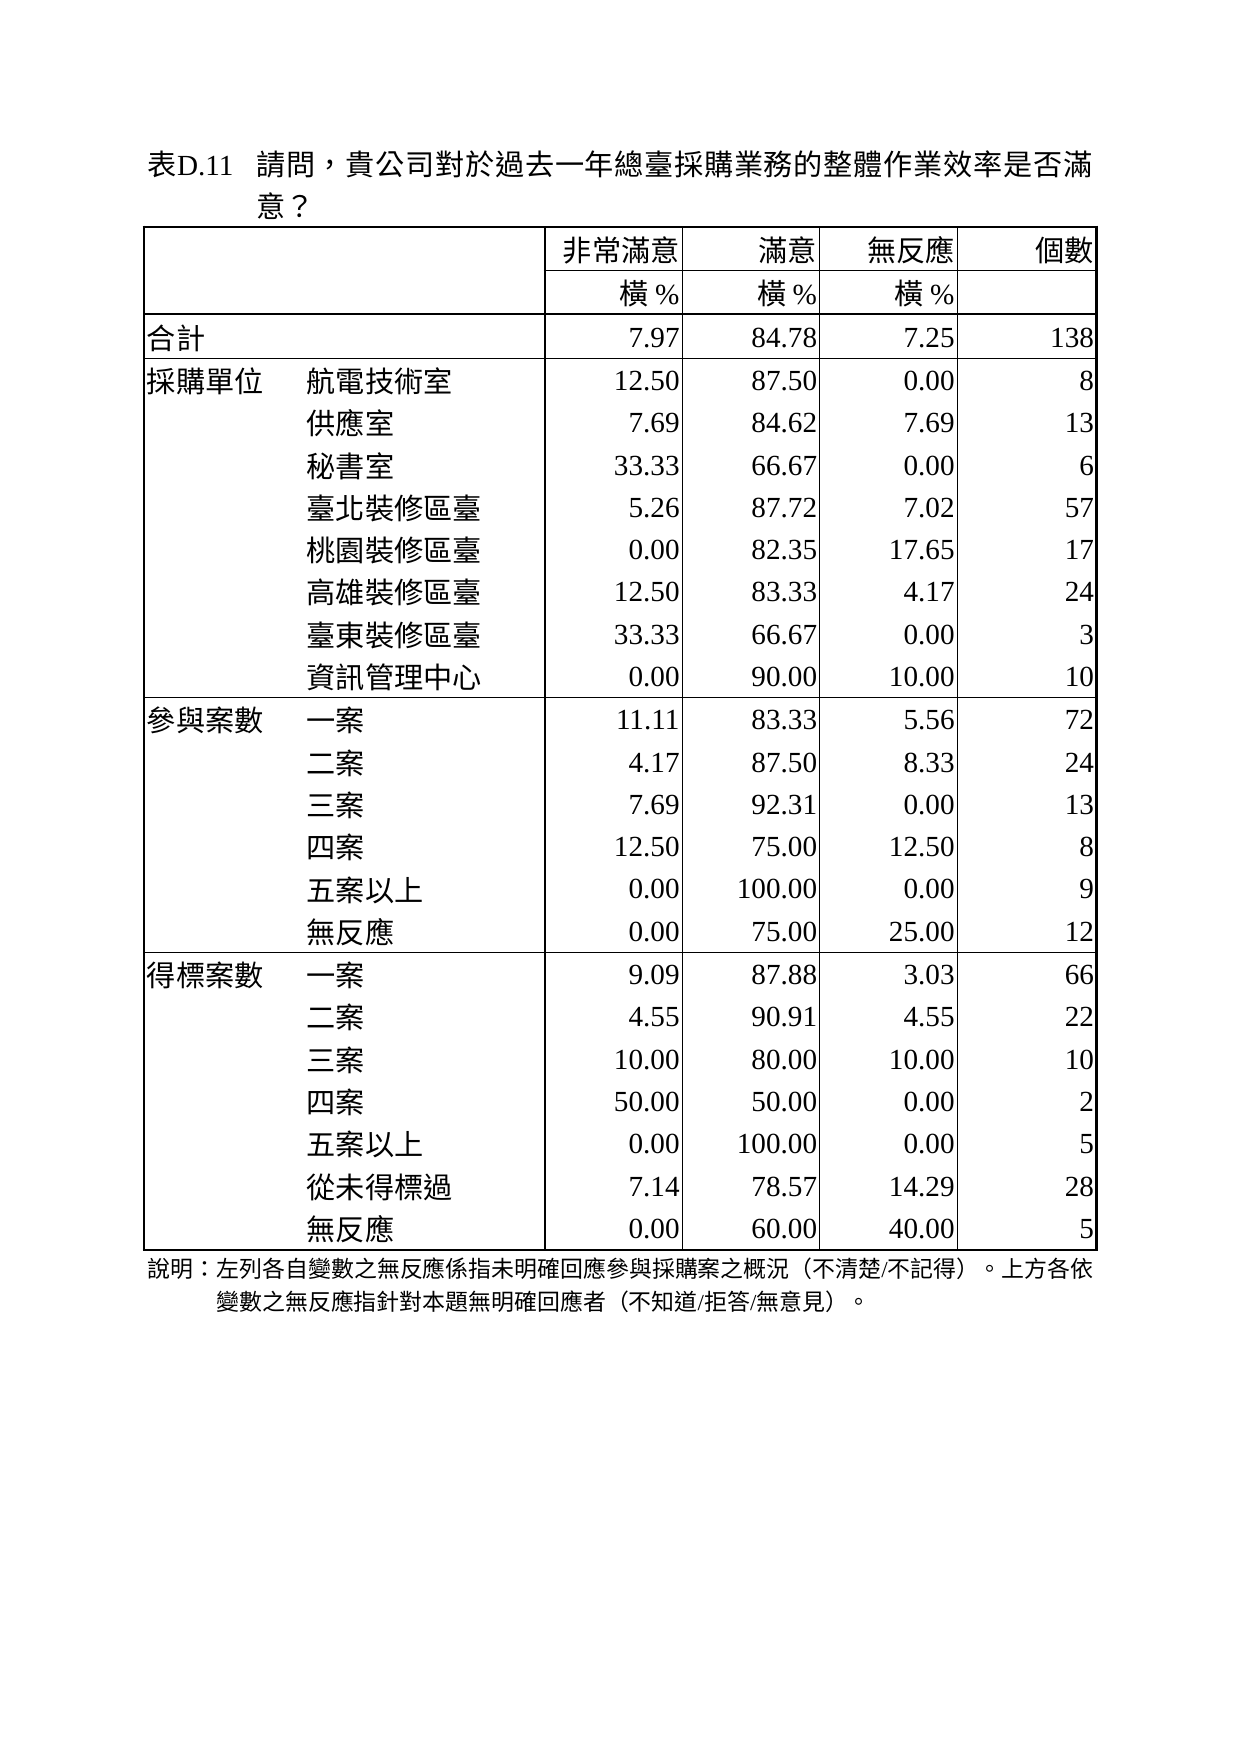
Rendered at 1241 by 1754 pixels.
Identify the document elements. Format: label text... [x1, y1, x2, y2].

table_cell 60.00 [683, 1207, 819, 1249]
table_cell 87.88 [683, 953, 819, 995]
table_cell 8 [958, 825, 1095, 867]
table_cell 0.00 [546, 528, 682, 570]
table_cell 得標案數 [145, 953, 303, 995]
table_cell [145, 1164, 303, 1207]
table_cell 四案 [304, 1080, 544, 1122]
table_cell 40.00 [820, 1207, 957, 1249]
table_cell 24 [958, 740, 1095, 783]
table_cell [145, 1080, 303, 1122]
table_cell [145, 1122, 303, 1164]
table_cell [145, 825, 303, 867]
table_cell 4.55 [820, 995, 957, 1037]
table_cell 3.03 [820, 953, 957, 995]
table_cell 航電技術室 [304, 359, 544, 401]
table_cell 87.72 [683, 486, 819, 528]
table_cell 10.00 [820, 1038, 957, 1080]
table_cell 0.00 [546, 1207, 682, 1249]
table_cell 5 [958, 1122, 1095, 1164]
table_cell [145, 613, 303, 655]
table_cell 8 [958, 359, 1095, 401]
table_cell 100.00 [683, 867, 819, 909]
table_cell 無反應 [304, 1207, 544, 1249]
table_cell [145, 401, 303, 443]
table_cell 9.09 [546, 953, 682, 995]
table_cell 供應室 [304, 401, 544, 443]
table_cell 五案以上 [304, 1122, 544, 1164]
table_cell [304, 315, 544, 358]
table_cell 0.00 [546, 655, 682, 697]
table_cell 0.00 [820, 1080, 957, 1122]
table_cell 高雄裝修區臺 [304, 570, 544, 612]
table_cell 75.00 [683, 910, 819, 952]
table_cell 90.91 [683, 995, 819, 1037]
table_cell 83.33 [683, 698, 819, 740]
table_cell [145, 910, 303, 952]
table_cell 0.00 [546, 910, 682, 952]
table_cell 7.97 [546, 315, 682, 358]
table_cell 84.78 [683, 315, 819, 358]
table_cell 7.69 [546, 401, 682, 443]
table_cell 10.00 [546, 1038, 682, 1080]
table_cell 33.33 [546, 613, 682, 655]
table_cell 採購單位 [145, 359, 303, 401]
table_cell 0.00 [820, 613, 957, 655]
table_cell 0.00 [820, 867, 957, 909]
table_cell 臺東裝修區臺 [304, 613, 544, 655]
table_cell 66.67 [683, 613, 819, 655]
table_cell 92.31 [683, 783, 819, 825]
table_cell [145, 528, 303, 570]
table_cell 17.65 [820, 528, 957, 570]
table_cell 參與案數 [145, 698, 303, 740]
table_cell 83.33 [683, 570, 819, 612]
table_cell 二案 [304, 995, 544, 1037]
text 說明：左列各自變數之無反應係指未明確回應參與採購案之概況（不清楚/不記得）。上方各依變數之無反應指針對本題無明確回應者（不知道/拒答/無意見）。 [148, 1251, 1092, 1317]
table_cell [145, 995, 303, 1037]
table_cell 資訊管理中心 [304, 655, 544, 697]
table_cell 4.17 [546, 740, 682, 783]
table_cell 78.57 [683, 1164, 819, 1207]
table_cell 0.00 [820, 443, 957, 486]
table_cell 7.02 [820, 486, 957, 528]
table_cell 57 [958, 486, 1095, 528]
table_cell 100.00 [683, 1122, 819, 1164]
table_cell 2 [958, 1080, 1095, 1122]
table_cell 臺北裝修區臺 [304, 486, 544, 528]
table_cell [304, 270, 544, 313]
table_cell 33.33 [546, 443, 682, 486]
table_cell 4.17 [820, 570, 957, 612]
table_cell 87.50 [683, 740, 819, 783]
table_cell 66 [958, 953, 1095, 995]
table_cell 無反應 [304, 910, 544, 952]
table_cell 80.00 [683, 1038, 819, 1080]
table_cell 一案 [304, 698, 544, 740]
table_cell [145, 1207, 303, 1249]
table_cell 0.00 [546, 867, 682, 909]
table_cell 13 [958, 783, 1095, 825]
table_cell 5.26 [546, 486, 682, 528]
table_header 滿意 [683, 228, 819, 270]
table_cell 5.56 [820, 698, 957, 740]
table_cell 50.00 [683, 1080, 819, 1122]
table_cell 10 [958, 1038, 1095, 1080]
table_cell 10 [958, 655, 1095, 697]
table_cell 7.69 [820, 401, 957, 443]
table_cell 5 [958, 1207, 1095, 1249]
table_cell 0.00 [820, 359, 957, 401]
table_cell 66.67 [683, 443, 819, 486]
table_cell 13 [958, 401, 1095, 443]
table_cell 87.50 [683, 359, 819, 401]
table_cell 50.00 [546, 1080, 682, 1122]
table_cell 84.62 [683, 401, 819, 443]
table_cell 72 [958, 698, 1095, 740]
table_header 個數 [958, 228, 1095, 270]
table_cell [145, 1038, 303, 1080]
list 請問，貴公司對於過去一年總臺採購業務的整體作業效率是否滿意？ [148, 142, 1092, 226]
table_cell 14.29 [820, 1164, 957, 1207]
table_cell 25.00 [820, 910, 957, 952]
table_cell 22 [958, 995, 1095, 1037]
table_cell [958, 271, 1095, 313]
table_cell 7.25 [820, 315, 957, 358]
table_cell 7.14 [546, 1164, 682, 1207]
table_header 非常滿意 [546, 228, 682, 270]
table_cell 10.00 [820, 655, 957, 697]
table_cell 8.33 [820, 740, 957, 783]
table_cell 12.50 [546, 570, 682, 612]
table_cell [145, 443, 303, 486]
table_header [145, 228, 303, 270]
table_cell 0.00 [820, 1122, 957, 1164]
table_cell 五案以上 [304, 867, 544, 909]
table_cell 秘書室 [304, 443, 544, 486]
table_cell [145, 655, 303, 697]
table_cell 三案 [304, 1038, 544, 1080]
table_cell 二案 [304, 740, 544, 783]
table_cell 90.00 [683, 655, 819, 697]
table_cell [145, 270, 303, 313]
table_cell 82.35 [683, 528, 819, 570]
table_cell 138 [958, 315, 1095, 358]
table_cell 28 [958, 1164, 1095, 1207]
table_cell 24 [958, 570, 1095, 612]
table_cell 9 [958, 867, 1095, 909]
table_cell 四案 [304, 825, 544, 867]
table_cell 12.50 [546, 359, 682, 401]
table_cell [145, 740, 303, 783]
table_cell 橫 % [820, 271, 957, 313]
table_cell 三案 [304, 783, 544, 825]
table_cell 桃園裝修區臺 [304, 528, 544, 570]
table_cell 橫 % [546, 271, 682, 313]
table_cell 12.50 [820, 825, 957, 867]
table_header 無反應 [820, 228, 957, 270]
table_cell 合計 [145, 315, 303, 358]
table_cell 11.11 [546, 698, 682, 740]
table_cell 4.55 [546, 995, 682, 1037]
table_cell 12.50 [546, 825, 682, 867]
table_cell 0.00 [820, 783, 957, 825]
table_header [304, 228, 544, 270]
table_cell 6 [958, 443, 1095, 486]
table_cell 75.00 [683, 825, 819, 867]
table_cell 17 [958, 528, 1095, 570]
table_cell 7.69 [546, 783, 682, 825]
table_cell [145, 486, 303, 528]
table_cell 3 [958, 613, 1095, 655]
table_cell 橫 % [683, 271, 819, 313]
table_cell 一案 [304, 953, 544, 995]
table_cell [145, 783, 303, 825]
table_cell 12 [958, 910, 1095, 952]
table_cell [145, 867, 303, 909]
table_cell 0.00 [546, 1122, 682, 1164]
table_cell 從未得標過 [304, 1164, 544, 1207]
table_cell [145, 570, 303, 612]
